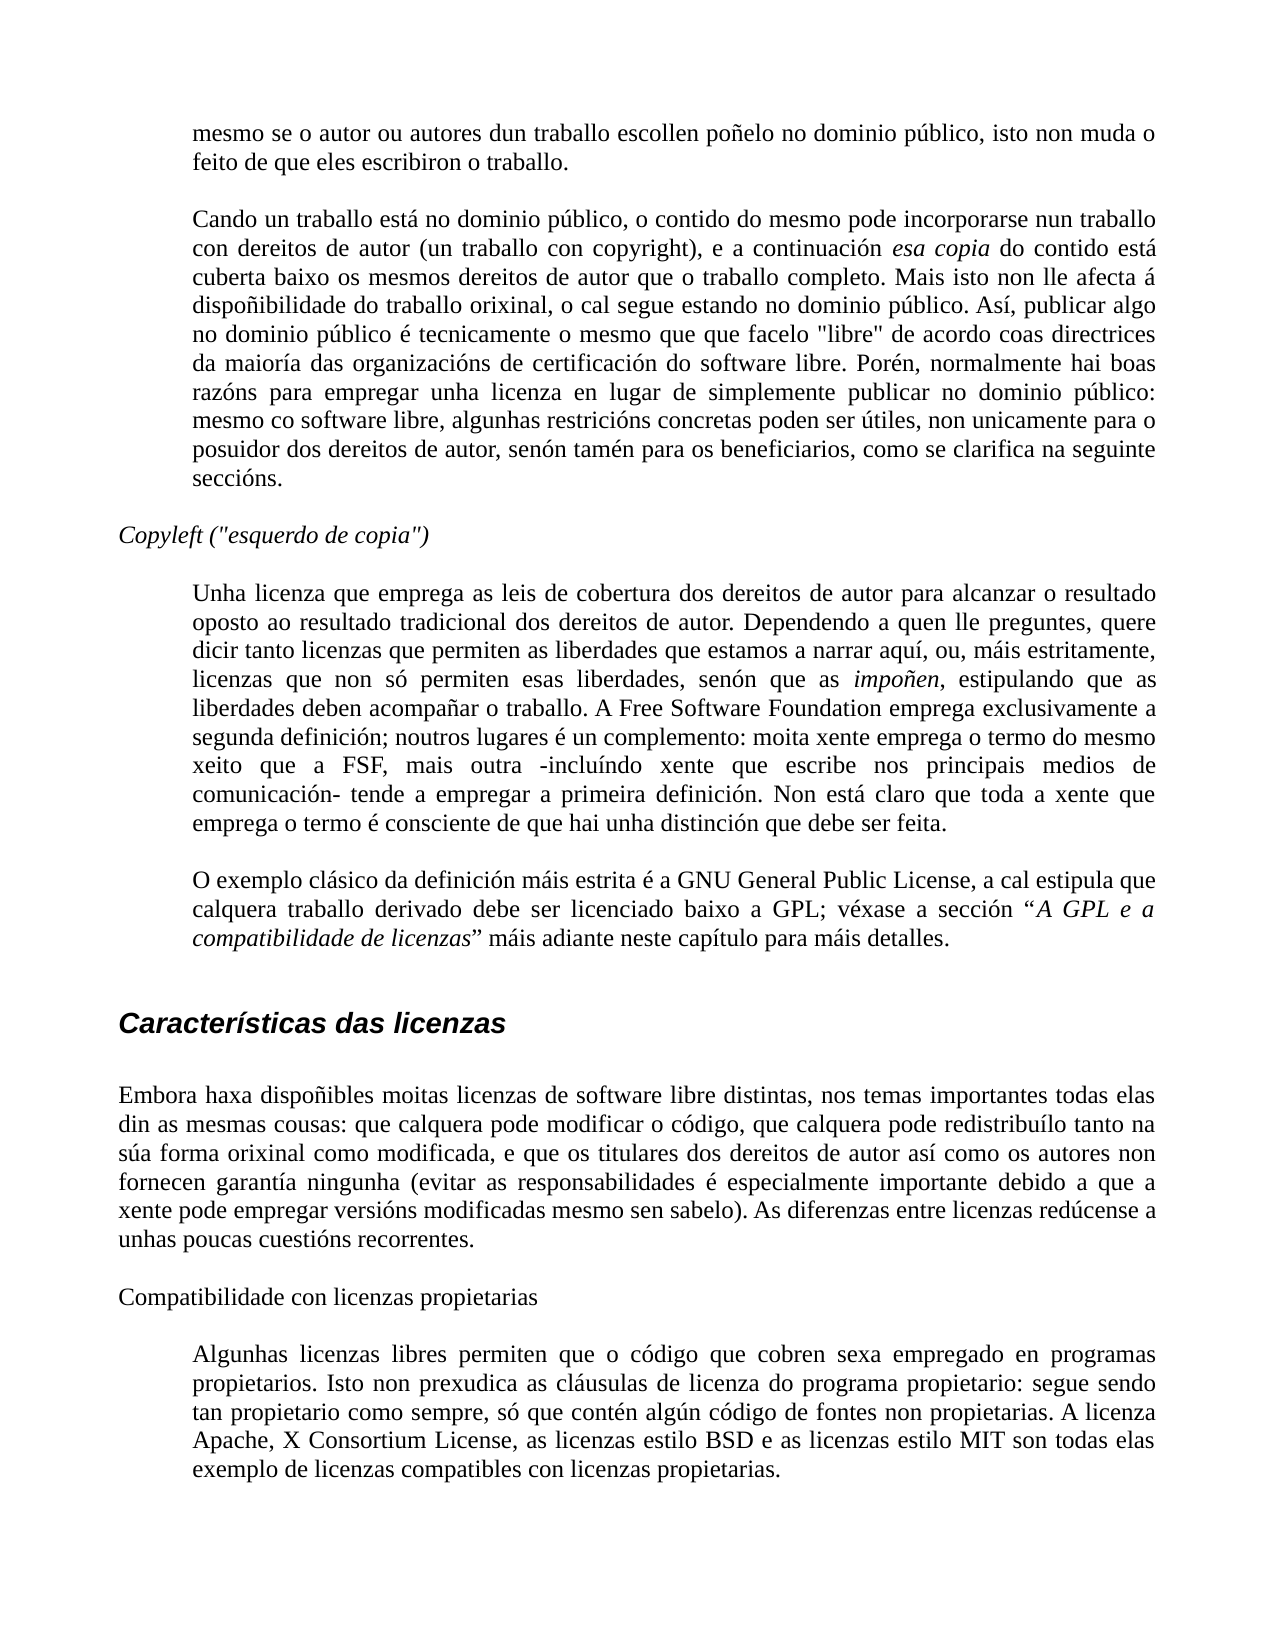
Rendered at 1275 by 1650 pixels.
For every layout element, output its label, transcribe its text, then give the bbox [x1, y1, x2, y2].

text Compatibilidade con licenzas propietarias [118, 1282, 1157, 1310]
text Algunhas licenzas libres permiten que o código que cobren sexa empregado en programas propietarios. Isto non prexudica as cláusulas de licenza do programa propietario: segue sendo tan propietario como sempre, só que contén algún código de fontes non propietarias. A licenza Apache, X Consortium License, as licenzas estilo BSD e as licenzas estilo MIT son todas elas exemplo de licenzas compatibles con licenzas propietarias. [192, 1339, 1157, 1483]
text Cando un traballo está no dominio público, o contido do mesmo pode incorporarse nun traballo con dereitos de autor (un traballo con copyright), e a continuación esa copia do contido está cuberta baixo os mesmos dereitos de autor que o traballo completo. Mais isto non lle afecta á dispoñibilidade do traballo orixinal, o cal segue estando no dominio público. Así, publicar algo no dominio público é tecnicamente o mesmo que que facelo "libre" de acordo coas directrices da maioría das organizacións de certificación do software libre. Porén, normalmente hai boas razóns para empregar unha licenza en lugar de simplemente publicar no dominio público: mesmo co software libre, algunhas restricións concretas poden ser útiles, non unicamente para o posuidor dos dereitos de autor, senón tamén para os beneficiarios, como se clarifica na seguinte seccións. [192, 204, 1157, 492]
text Copyleft ("esquerdo de copia") [118, 521, 1157, 549]
text Embora haxa dispoñibles moitas licenzas de software libre distintas, nos temas importantes todas elas din as mesmas cousas: que calquera pode modificar o código, que calquera pode redistribuílo tanto na súa forma orixinal como modificada, e que os titulares dos dereitos de autor así como os autores non fornecen garantía ningunha (evitar as responsabilidades é especialmente importante debido a que a xente pode empregar versións modificadas mesmo sen sabelo). As diferenzas entre licenzas redúcense a unhas poucas cuestións recorrentes. [118, 1080, 1157, 1253]
text Unha licenza que emprega as leis de cobertura dos dereitos de autor para alcanzar o resultado oposto ao resultado tradicional dos dereitos de autor. Dependendo a quen lle preguntes, quere dicir tanto licenzas que permiten as liberdades que estamos a narrar aquí, ou, máis estritamente, licenzas que non só permiten esas liberdades, senón que as impoñen, estipulando que as liberdades deben acompañar o traballo. A Free Software Foundation emprega exclusivamente a segunda definición; noutros lugares é un complemento: moita xente emprega o termo do mesmo xeito que a FSF, mais outra -incluíndo xente que escribe nos principais medios de comunicación- tende a empregar a primeira definición. Non está claro que toda a xente que emprega o termo é consciente de que hai unha distinción que debe ser feita. [192, 578, 1157, 837]
subtitle Características das licenzas [118, 1006, 1157, 1039]
text O exemplo clásico da definición máis estrita é a GNU General Public License, a cal estipula que calquera traballo derivado debe ser licenciado baixo a GPL; véxase a sección “A GPL e a compatibilidade de licenzas” máis adiante neste capítulo para máis detalles. [192, 866, 1157, 952]
text mesmo se o autor ou autores dun traballo escollen poñelo no dominio público, isto non muda o feito de que eles escribiron o traballo. [192, 118, 1157, 176]
